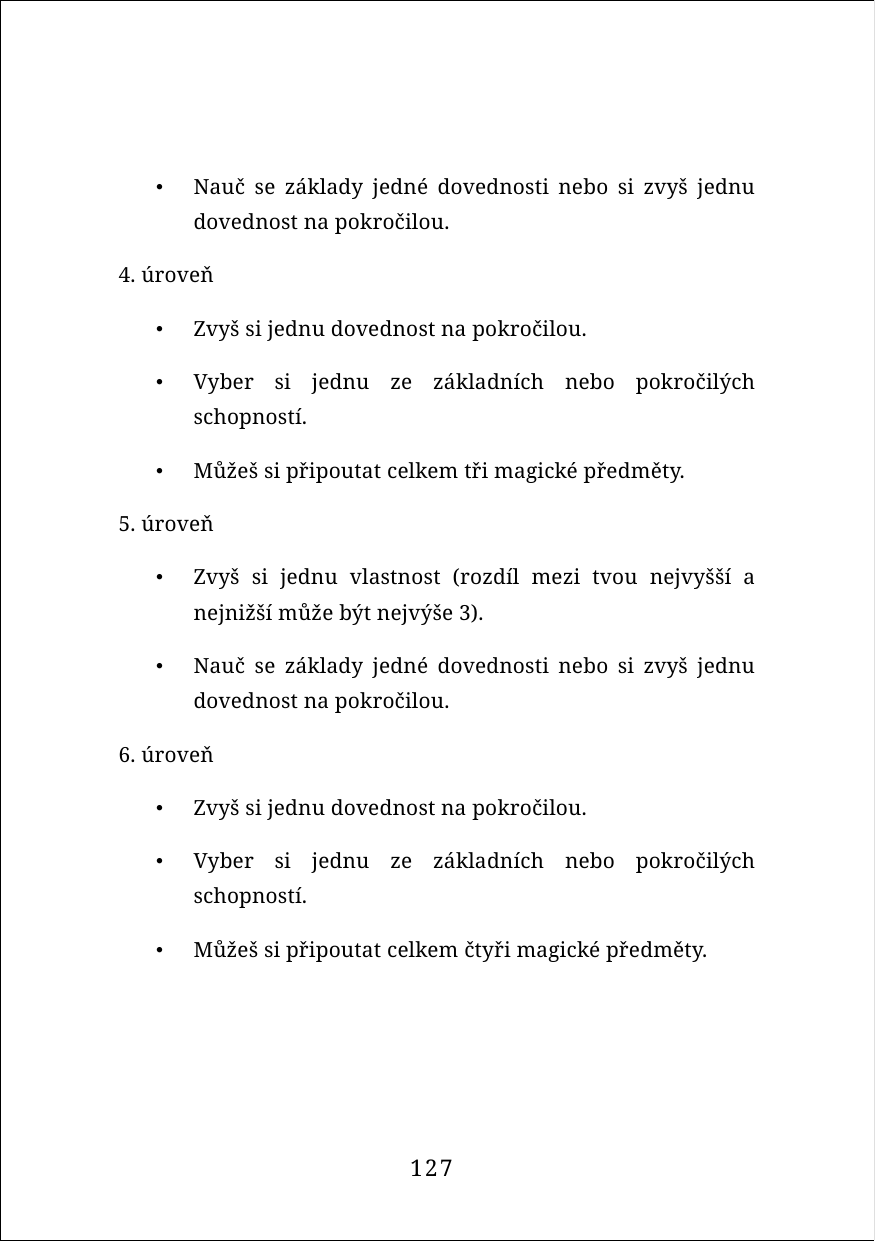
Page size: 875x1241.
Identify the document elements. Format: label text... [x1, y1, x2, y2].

list Vyber si jednu ze základních nebo pokročilých schopností. [156, 846, 756, 910]
list Vyber si jednu ze základních nebo pokročilých schopností. [156, 367, 756, 431]
text 4. úroveň [118, 261, 756, 289]
text 5. úroveň [118, 509, 756, 537]
list Můžeš si připoutat celkem čtyři magické předměty. [156, 935, 756, 963]
text 6. úroveň [118, 740, 756, 768]
list Zvyš si jednu dovednost na pokročilou. [156, 314, 756, 342]
list Nauč se základy jedné dovednosti nebo si zvyš jednu dovednost na pokročilou. [156, 651, 756, 715]
list Nauč se základy jedné dovednosti nebo si zvyš jednu dovednost na pokročilou. [156, 172, 756, 236]
list Zvyš si jednu dovednost na pokročilou. [156, 793, 756, 821]
list Můžeš si připoutat celkem tři magické předměty. [156, 456, 756, 484]
list Zvyš si jednu vlastnost (rozdíl mezi tvou nejvyšší a nejnižší může být nejvýše 3). [156, 562, 756, 626]
